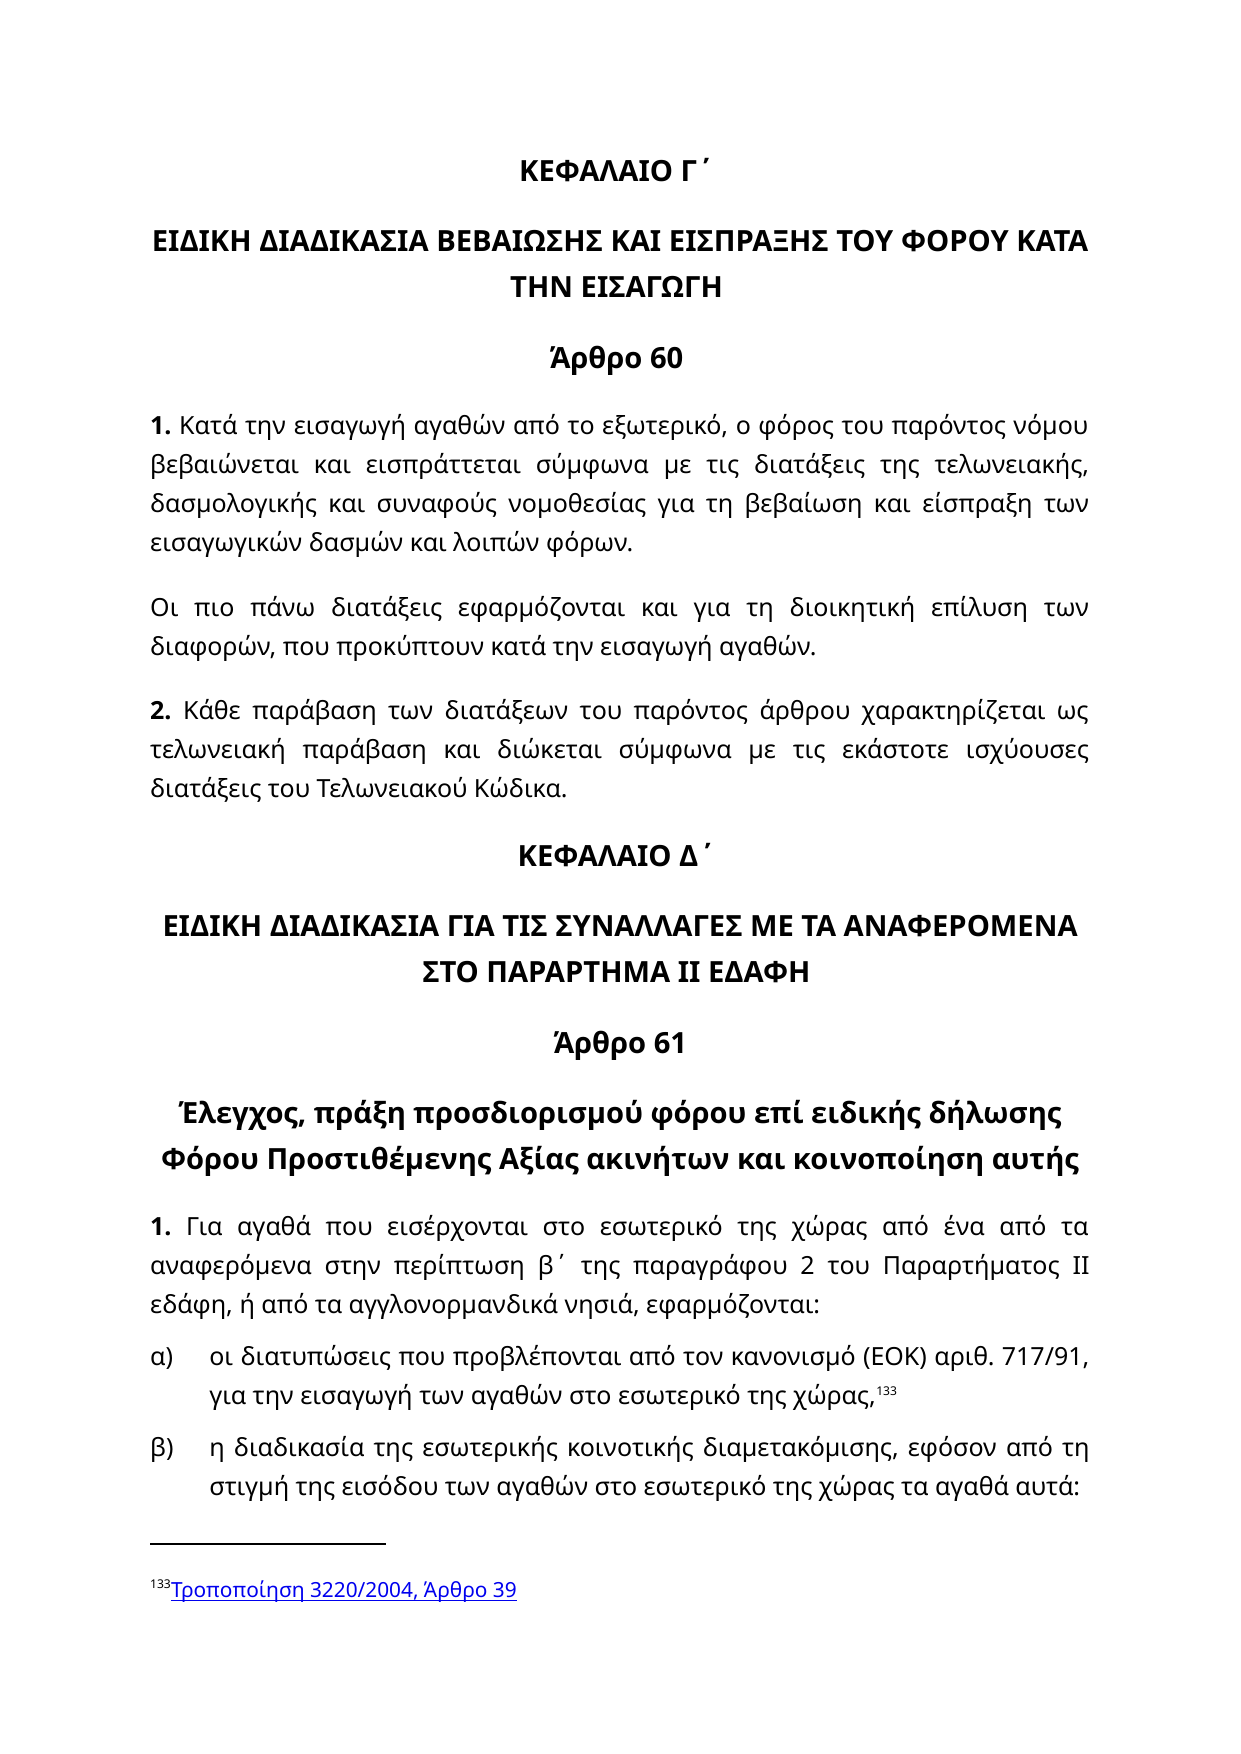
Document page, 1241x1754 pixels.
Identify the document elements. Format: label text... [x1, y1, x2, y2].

text 1. Για αγαθά που εισέρχονται στο εσωτερικό της χώρας από ένα από τα αναφερόμενα στην περίπτωση β΄ της παραγράφου 2 του Παραρτήματος II εδάφη, ή από τα αγγλονορμανδικά νησιά, εφαρμόζονται: [150, 1209, 1090, 1321]
subtitle Άρθρο 61 [150, 1022, 1090, 1062]
subtitle Έλεγχος, πράξη προσδιορισμού φόρου επί ειδικής δήλωσης Φόρου Προστιθέμενης Αξίας ακινήτων και κοινοποίηση αυτής [150, 1092, 1090, 1178]
text 1. Κατά την εισαγωγή αγαθών από το εξωτερικό, ο φόρος του παρόντος νόμου βεβαιώνεται και εισπράττεται σύμφωνα με τις διατάξεις της τελωνειακής, δασμολογικής και συναφούς νομοθεσίας για τη βεβαίωση και είσπραξη των εισαγωγικών δασμών και λοιπών φόρων. [150, 407, 1090, 559]
list β) η διαδικασία της εσωτερικής κοινοτικής διαμετακόμισης, εφόσον από τη στιγμή της εισόδου των αγαθών στο εσωτερικό της χώρας τα αγαθά αυτά: [150, 1429, 1090, 1503]
text Οι πιο πάνω διατάξεις εφαρμόζονται και για τη διοικητική επίλυση των διαφορών, που προκύπτουν κατά την εισαγωγή αγαθών. [150, 589, 1090, 662]
subtitle ΕΙΔΙΚΗ ΔΙΑΔΙΚΑΣΙΑ ΓΙΑ ΤΙΣ ΣΥΝΑΛΛΑΓΕΣ ΜΕ ΤΑ ΑΝΑΦΕΡΟΜΕΝΑ ΣΤΟ ΠΑΡΑΡΤΗΜΑ II ΕΔΑΦΗ [150, 906, 1090, 991]
text 2. Κάθε παράβαση των διατάξεων του παρόντος άρθρου χαρακτηρίζεται ως τελωνειακή παράβαση και διώκεται σύμφωνα με τις εκάστοτε ισχύουσες διατάξεις του Τελωνειακού Κώδικα. [150, 692, 1090, 805]
subtitle ΚΕΦΑΛΑΙΟ Δ΄ [150, 835, 1090, 875]
text Τροποποίηση 3220/2004, Άρθρο 39 [150, 1576, 1090, 1604]
subtitle Άρθρο 60 [150, 337, 1090, 377]
subtitle ΚΕΦΑΛΑΙΟ Γ΄ [150, 150, 1090, 190]
subtitle ΕΙΔΙΚΗ ΔΙΑΔΙΚΑΣΙΑ ΒΕΒΑΙΩΣΗΣ ΚΑΙ ΕΙΣΠΡΑΞΗΣ ΤΟΥ ΦΟΡΟΥ ΚΑΤΑ ΤΗΝ ΕΙΣΑΓΩΓΗ [150, 221, 1090, 306]
list α) οι διατυπώσεις που προβλέπονται από τον κανονισμό (ΕΟΚ) αριθ. 717/91, για την εισαγωγή των αγαθών στο εσωτερικό της χώρας, [150, 1339, 1090, 1412]
